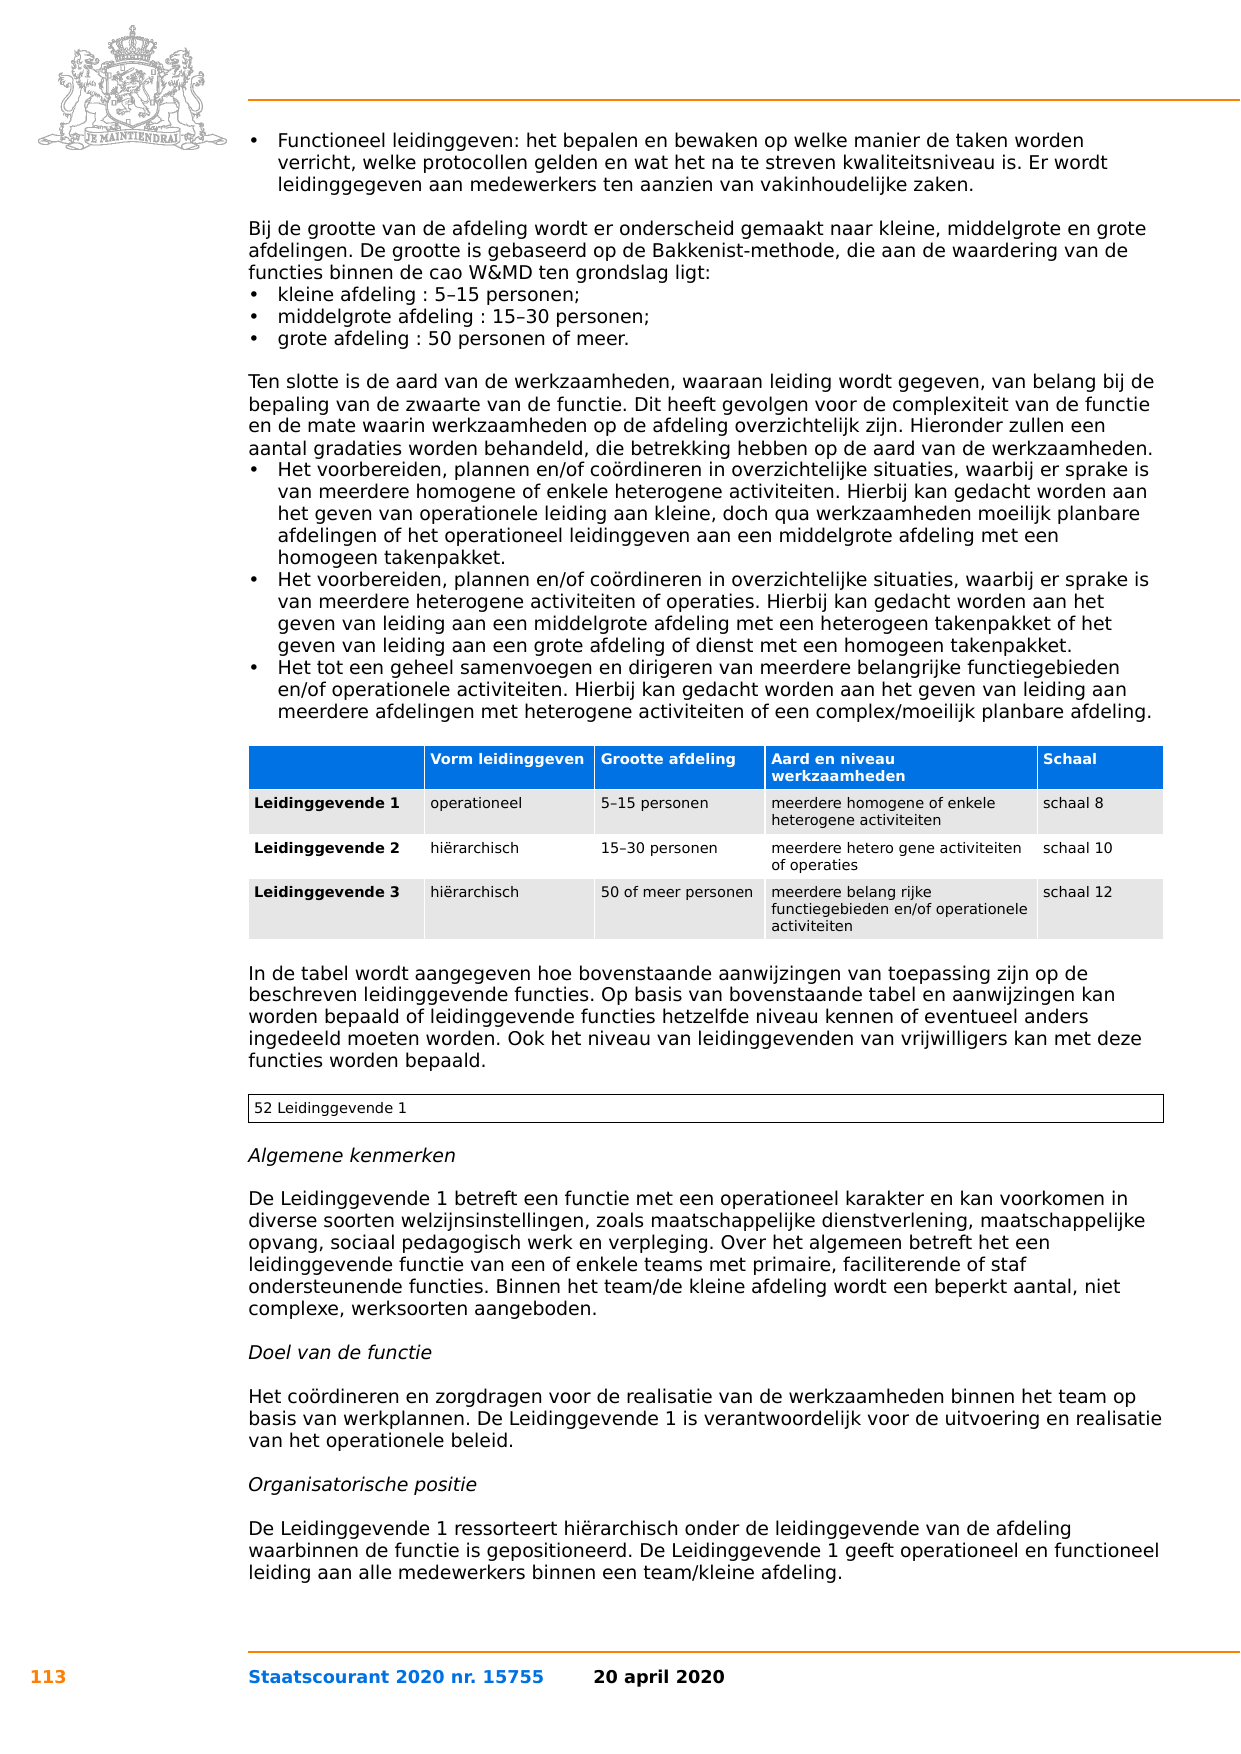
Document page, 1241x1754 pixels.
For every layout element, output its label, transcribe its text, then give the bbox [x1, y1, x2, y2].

table_cell Leidinggevende 3 [249, 879, 424, 939]
table_header Grootte afdeling [595, 746, 764, 789]
table_cell hiërarchisch [425, 879, 594, 939]
text • Functioneel leidinggeven: het bepalen en bewaken op welke manier de taken worden verricht, welke protocollen gelden en wat het na te streven kwaliteitsniveau is. Er wordt leidinggegeven aan medewerkers ten aanzien van vakinhoudelijke zaken. [248, 130, 1163, 196]
table_header Schaal [1038, 746, 1163, 789]
table_cell meerdere hetero gene activiteiten of operaties [766, 835, 1037, 878]
table_header Vorm leidinggeven [425, 746, 594, 789]
subtitle Doel van de functie [248, 1342, 1163, 1364]
text Ten slotte is de aard van de werkzaamheden, waaraan leiding wordt gegeven, van belang bij de bepaling van de zwaarte van de functie. Dit heeft gevolgen voor de complexiteit van de functie en de mate waarin werkzaamheden op de afdeling overzichtelijk zijn. Hieronder zullen een aantal gradaties worden behandeld, die betrekking hebben op de aard van de werkzaamheden. [248, 371, 1163, 459]
table_cell 50 of meer personen [595, 879, 764, 939]
text • Het voorbereiden, plannen en/of coördineren in overzichtelijke situaties, waarbij er sprake is van meerdere homogene of enkele heterogene activiteiten. Hierbij kan gedacht worden aan het geven van operationele leiding aan kleine, doch qua werkzaamheden moeilijk planbare afdelingen of het operationeel leidinggeven aan een middelgrote afdeling met een homogeen takenpakket. [248, 459, 1163, 569]
table_cell Leidinggevende 2 [249, 835, 424, 878]
table_cell schaal 8 [1038, 790, 1163, 834]
table_cell 5–15 personen [595, 790, 764, 834]
table_cell meerdere homogene of enkele heterogene activiteiten [766, 790, 1037, 834]
text In de tabel wordt aangegeven hoe bovenstaande aanwijzingen van toepassing zijn op de beschreven leidinggevende functies. Op basis van bovenstaande tabel en aanwijzingen kan worden bepaald of leidinggevende functies hetzelfde niveau kennen of eventueel anders ingedeeld moeten worden. Ook het niveau van leidinggevenden van vrijwilligers kan met deze functies worden bepaald. [248, 962, 1163, 1072]
table_cell schaal 12 [1038, 879, 1163, 939]
text • kleine afdeling : 5–15 personen; [248, 284, 1163, 306]
table_cell meerdere belang rijke functiegebieden en/of operationele activiteiten [766, 879, 1037, 939]
table_cell schaal 10 [1038, 835, 1163, 878]
text • grote afdeling : 50 personen of meer. [248, 328, 1163, 349]
subtitle Organisatorische positie [248, 1474, 1163, 1496]
text Bij de grootte van de afdeling wordt er onderscheid gemaakt naar kleine, middelgrote en grote afdelingen. De grootte is gebaseerd op de Bakkenist-methode, die aan de waardering van de functies binnen de cao W&MD ten grondslag ligt: [248, 218, 1163, 284]
table_cell 15–30 personen [595, 835, 764, 878]
table_header [249, 746, 424, 789]
text • Het voorbereiden, plannen en/of coördineren in overzichtelijke situaties, waarbij er sprake is van meerdere heterogene activiteiten of operaties. Hierbij kan gedacht worden aan het geven van leiding aan een middelgrote afdeling met een heterogeen takenpakket of het geven van leiding aan een grote afdeling of dienst met een homogeen takenpakket. [248, 569, 1163, 657]
text • middelgrote afdeling : 15–30 personen; [248, 306, 1163, 328]
table_cell hiërarchisch [425, 835, 594, 878]
table_cell operationeel [425, 790, 594, 834]
subtitle Algemene kenmerken [248, 1144, 1163, 1166]
text • Het tot een geheel samenvoegen en dirigeren van meerdere belangrijke functiegebieden en/of operationele activiteiten. Hierbij kan gedacht worden aan het geven van leiding aan meerdere afdelingen met heterogene activiteiten of een complex/moeilijk planbare afdeling. [248, 657, 1163, 723]
picture [38, 25, 227, 150]
text De Leidinggevende 1 betreft een functie met een operationeel karakter en kan voorkomen in diverse soorten welzijnsinstellingen, zoals maatschappelijke dienstverlening, maatschappelijke opvang, sociaal pedagogisch werk en verpleging. Over het algemeen betreft het een leidinggevende functie van een of enkele teams met primaire, faciliterende of staf ondersteunende functies. Binnen het team/de kleine afdeling wordt een beperkt aantal, niet complexe, werksoorten aangeboden. [248, 1188, 1163, 1320]
table_cell Leidinggevende 1 [249, 790, 424, 834]
text Het coördineren en zorgdragen voor de realisatie van de werkzaamheden binnen het team op basis van werkplannen. De Leidinggevende 1 is verantwoordelijk voor de uitvoering en realisatie van het operationele beleid. [248, 1386, 1163, 1452]
table_header 52 Leidinggevende 1 [249, 1095, 1163, 1122]
table_header Aard en niveau werkzaamheden [766, 746, 1037, 789]
text De Leidinggevende 1 ressorteert hiërarchisch onder de leidinggevende van de afdeling waarbinnen de functie is gepositioneerd. De Leidinggevende 1 geeft operationeel en functioneel leiding aan alle medewerkers binnen een team/kleine afdeling. [248, 1518, 1163, 1583]
